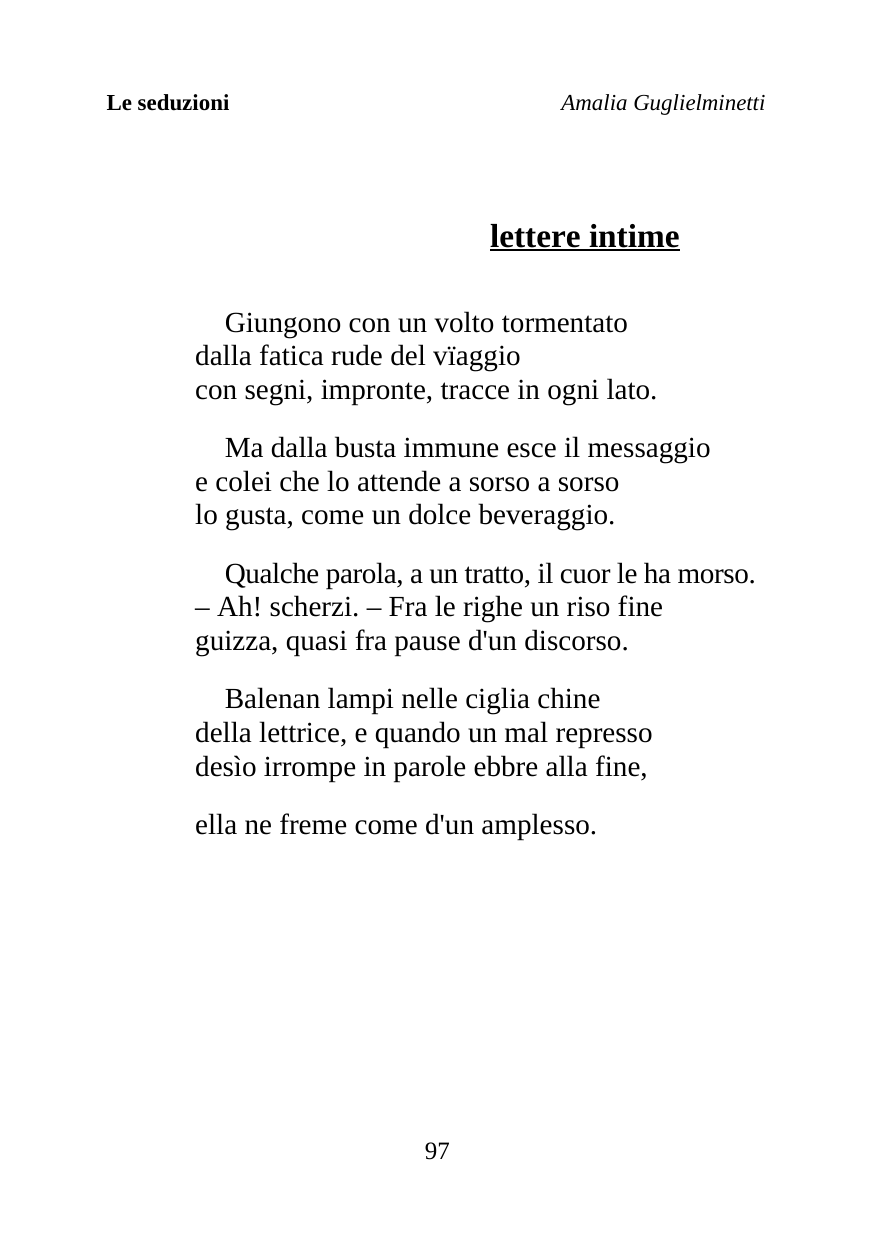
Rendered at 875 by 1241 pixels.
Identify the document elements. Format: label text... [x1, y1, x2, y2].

text Qualche parola, a un tratto, il cuor le ha morso. – Ah! scherzi. – Fra le righe un riso fine guizza, quasi fra pause d'un discorso. [195, 556, 768, 657]
text Ma dalla busta immune esce il messaggio e colei che lo attende a sorso a sorso lo gusta, come un dolce beveraggio. [195, 430, 768, 531]
text ella ne freme come d'un amplesso. [195, 807, 768, 841]
text Giungono con un volto tormentato dalla fatica rude del vïaggio con segni, impronte, tracce in ogni lato. [195, 305, 768, 405]
subtitle lettere intime [402, 216, 768, 255]
text Balenan lampi nelle ciglia chine della lettrice, e quando un mal represso desìo irrompe in parole ebbre alla fine, [195, 682, 768, 782]
